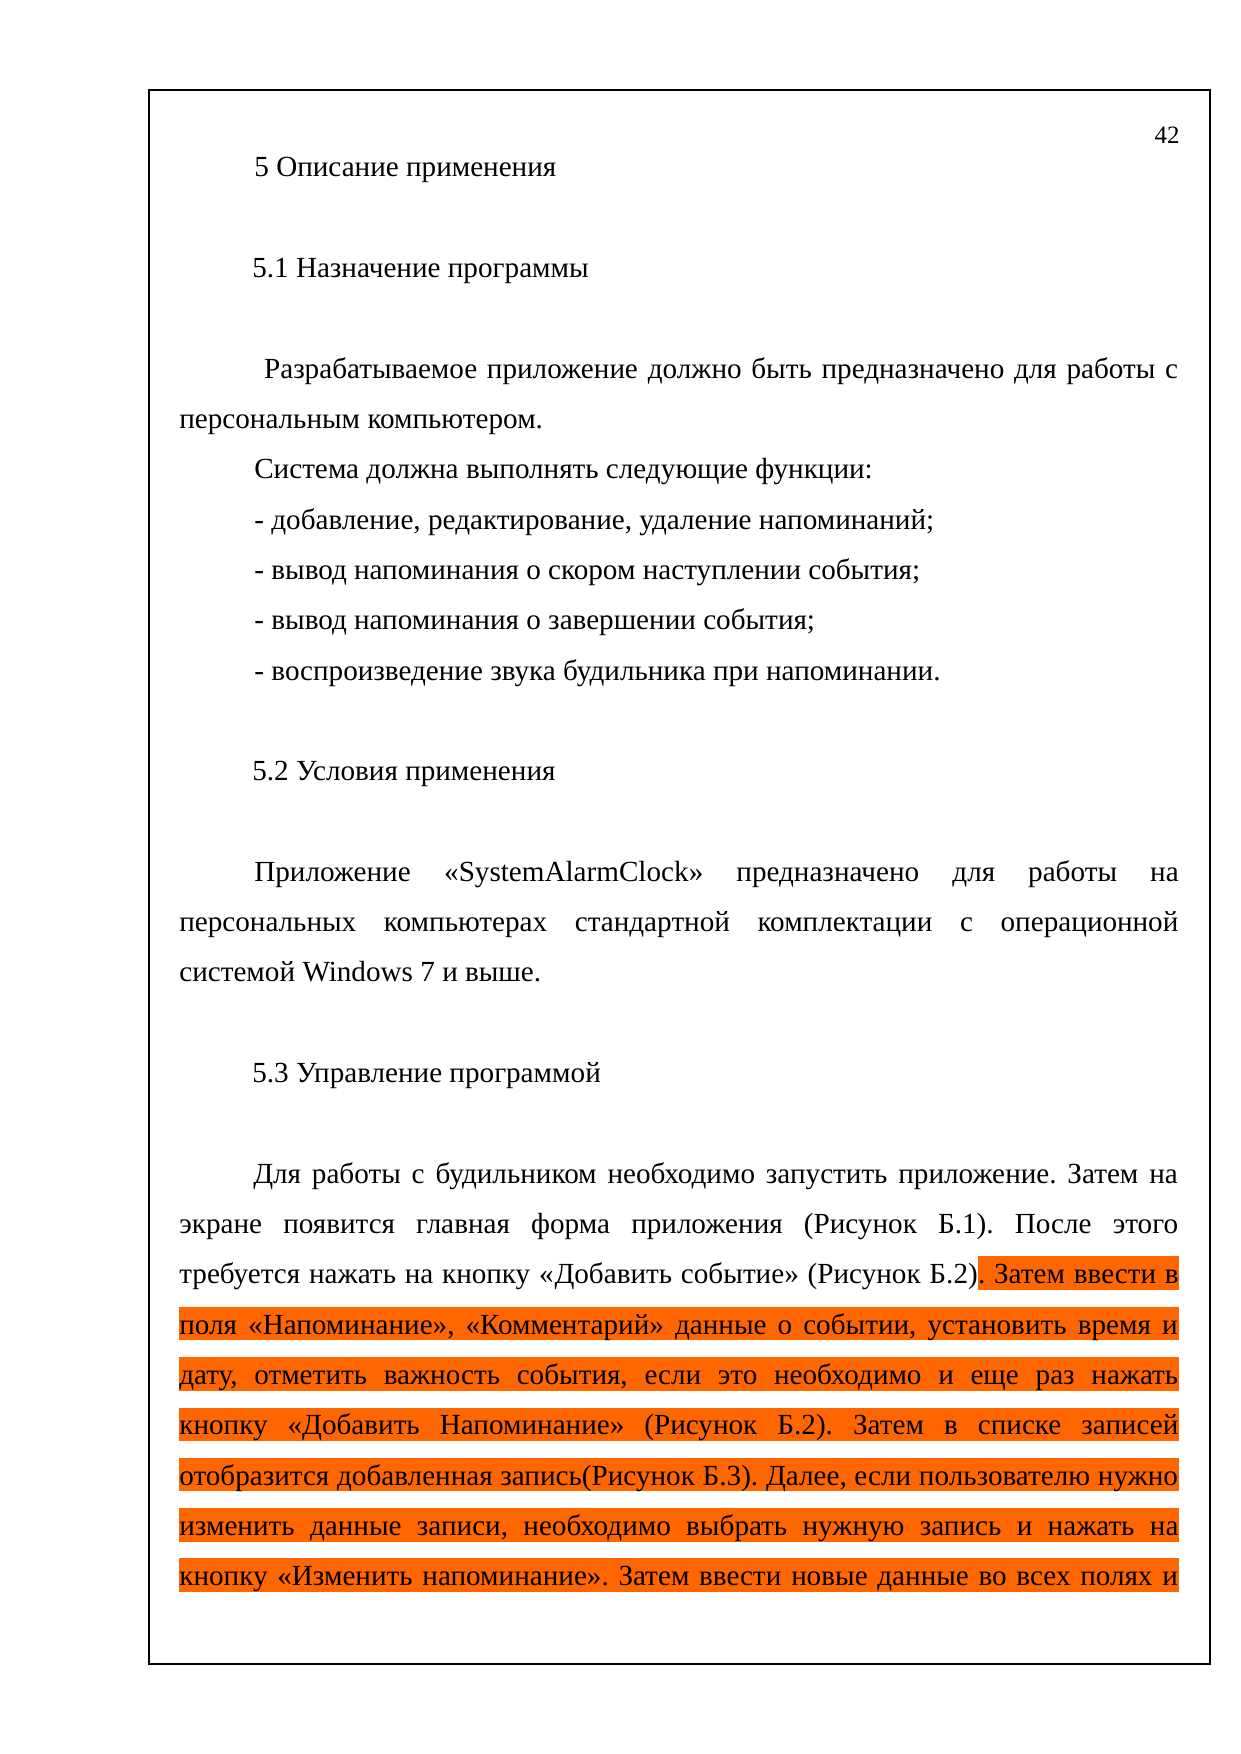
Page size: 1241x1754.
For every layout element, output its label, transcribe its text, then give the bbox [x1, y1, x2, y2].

text Для работы с будильником необходимо запустить приложение. Затем на экране появится главная форма приложения (Рисунок Б.1). После этого требуется нажать на кнопку «Добавить событие» (Рисунок Б.2). Затем ввести в поля «Напоминание», «Комментарий» данные о событии, установить время и дату, отметить важность события, если это необходимо и еще раз нажать кнопку «Добавить Напоминание» (Рисунок Б.2). Затем в списке записей отобразится добавленная запись(Рисунок Б.3). Далее, если пользователю нужно изменить данные записи, необходимо выбрать нужную запись и нажать на кнопку «Изменить напоминание». Затем ввести новые данные во всех полях и [179, 1156, 1179, 1592]
subtitle 5.3 Управление программой [179, 1055, 1179, 1089]
text Приложение «SystemAlarmClock» предназначено для работы на персональных компьютерах стандартной комплектации с операционной системой Windows 7 и выше. [179, 854, 1179, 988]
text - добавление, редактирование, удаление напоминаний; [179, 502, 1179, 535]
subtitle 5.1 Назначение программы [179, 250, 1179, 284]
text - вывод напоминания о завершении события; [179, 602, 1179, 636]
text - воспроизведение звука будильника при напоминании. [179, 653, 1179, 686]
text Разрабатываемое приложение должно быть предназначено для работы с персональным компьютером. [179, 351, 1179, 435]
text 5 Описание применения [179, 149, 1179, 183]
text - вывод напоминания о скором наступлении события; [179, 552, 1179, 586]
text Система должна выполнять следующие функции: [179, 451, 1179, 485]
subtitle 5.2 Условия применения [179, 753, 1179, 787]
